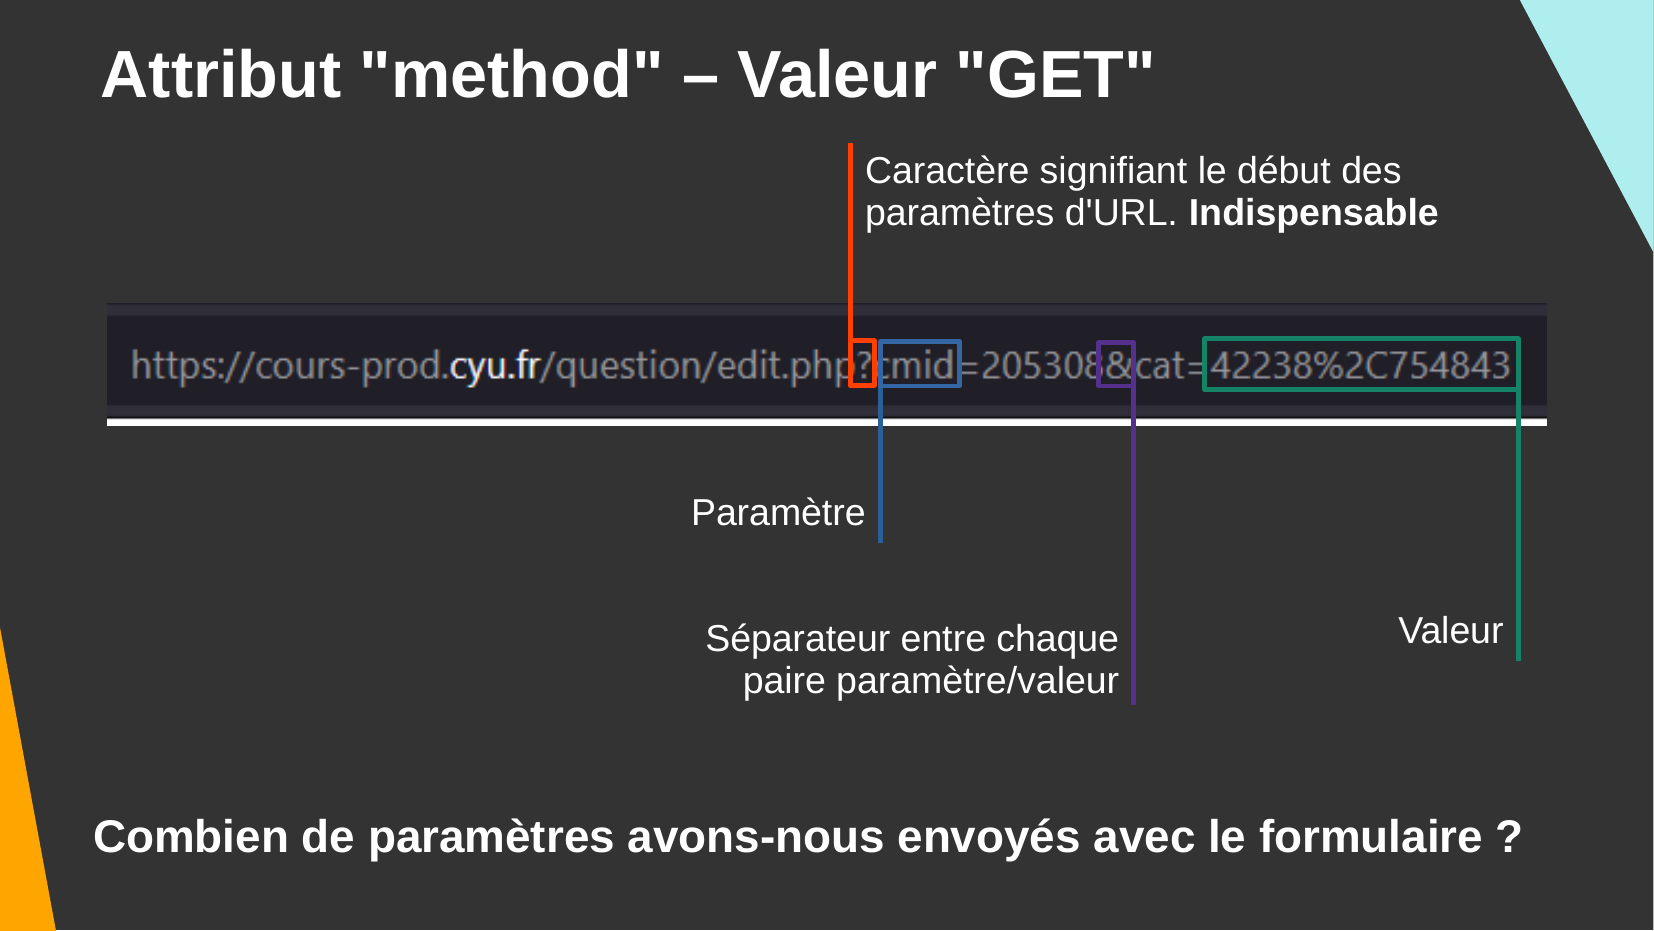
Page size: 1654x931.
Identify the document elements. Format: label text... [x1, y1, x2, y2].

picture [1207, 341, 1516, 387]
text_box Paramètre [637, 484, 881, 544]
picture [883, 344, 957, 384]
text_box Combien de paramètres avons-nous envoyés avec le formulaire ? [23, 803, 1595, 909]
text_box [0, 627, 57, 931]
text_box Séparateur entre chaque paire paramètre/valeur [625, 610, 1134, 710]
picture [1101, 345, 1131, 384]
text_box [1519, 0, 1654, 254]
picture [853, 343, 872, 383]
title Attribut "method" – Valeur "GET" [82, 37, 1571, 114]
text_box Valeur [1275, 602, 1519, 662]
text_box Caractère signifiant le début des paramètres d'URL. Indispensable [850, 141, 1465, 241]
picture [107, 303, 1547, 426]
